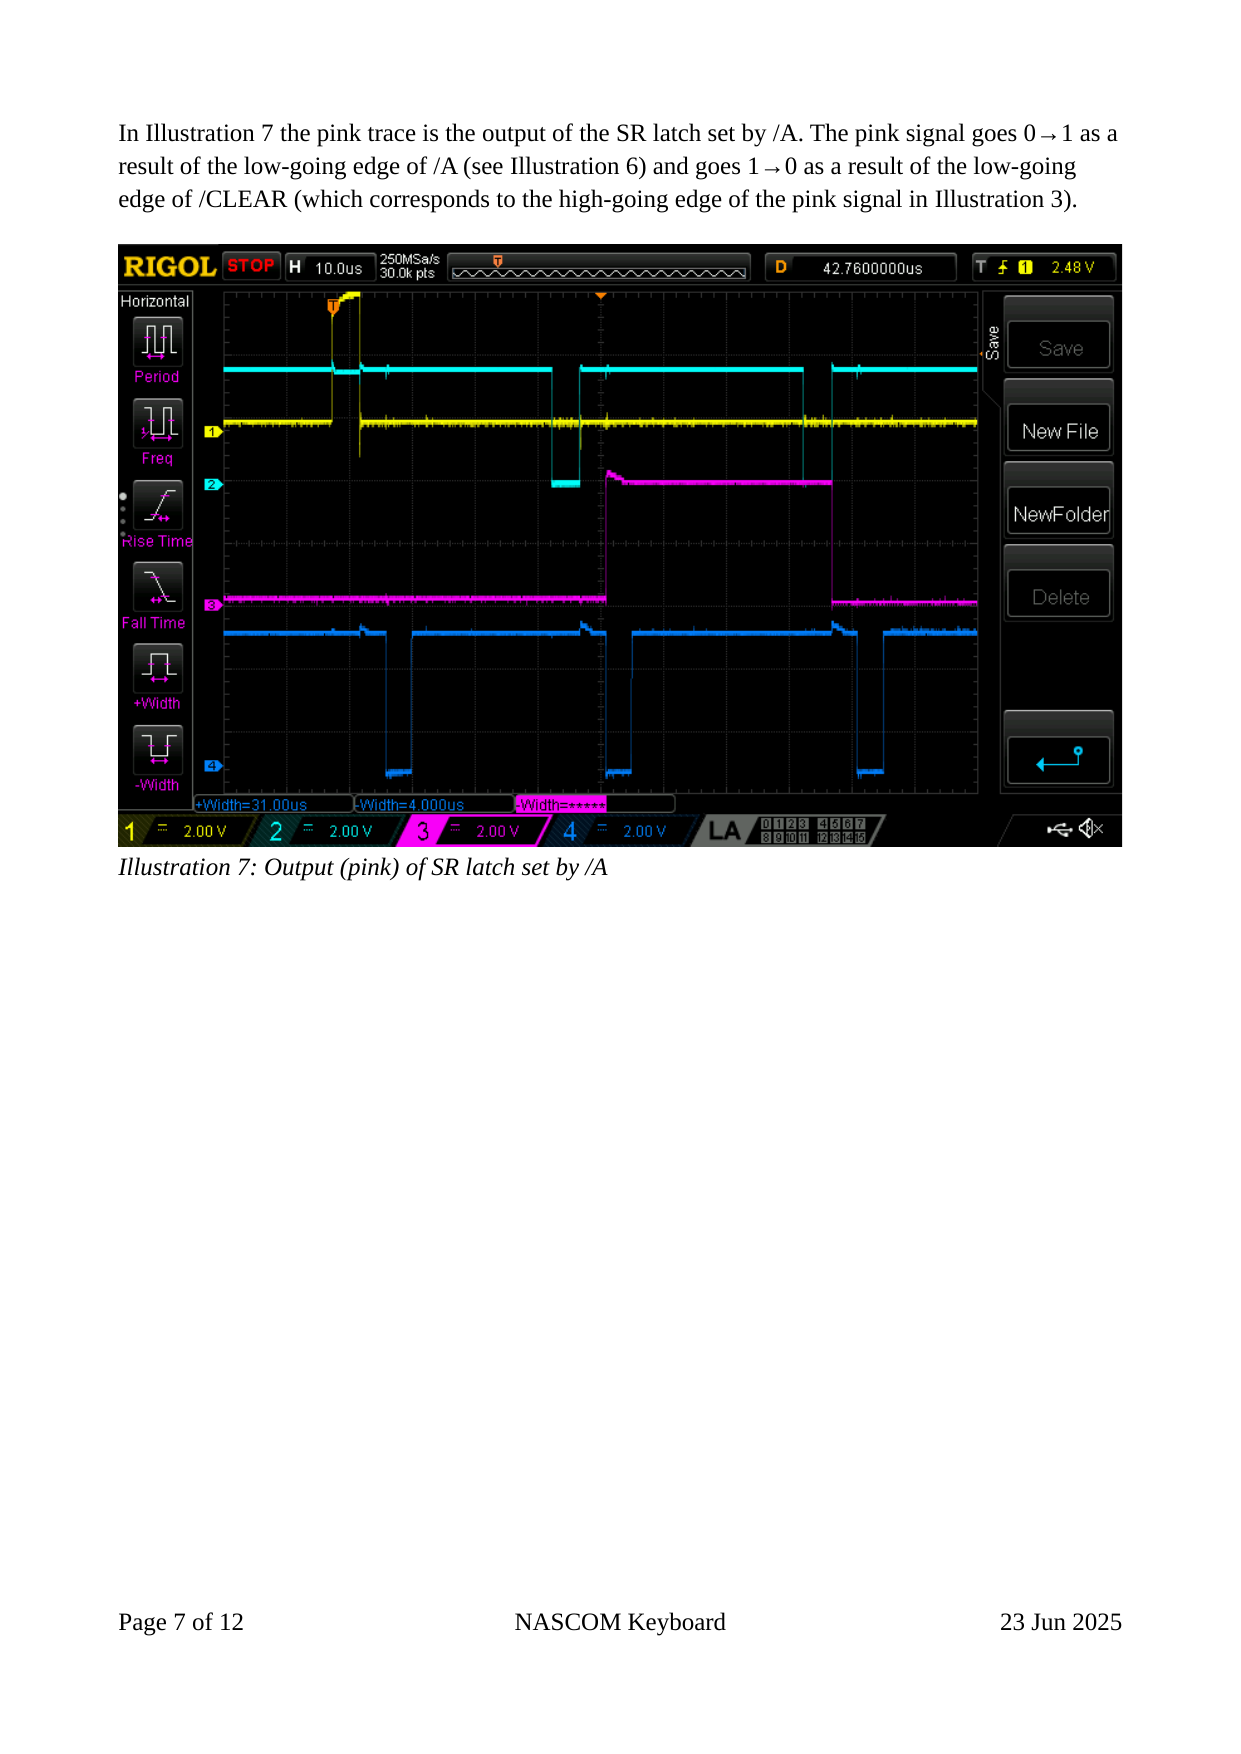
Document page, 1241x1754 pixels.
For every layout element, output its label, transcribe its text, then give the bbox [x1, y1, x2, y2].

text In Illustration 7 the pink trace is the output of the SR latch set by /A. The pink signal goes 0→1 as a result of the low-going edge of /A (see Illustration 6) and goes 1→0 as a result of the low-going edge of /CLEAR (which corresponds to the high-going edge of the pink signal in Illustration 3). [118, 118, 1122, 213]
text Illustration 7: Output (pink) of SR latch set by /A [118, 847, 1122, 881]
picture [118, 244, 1123, 847]
